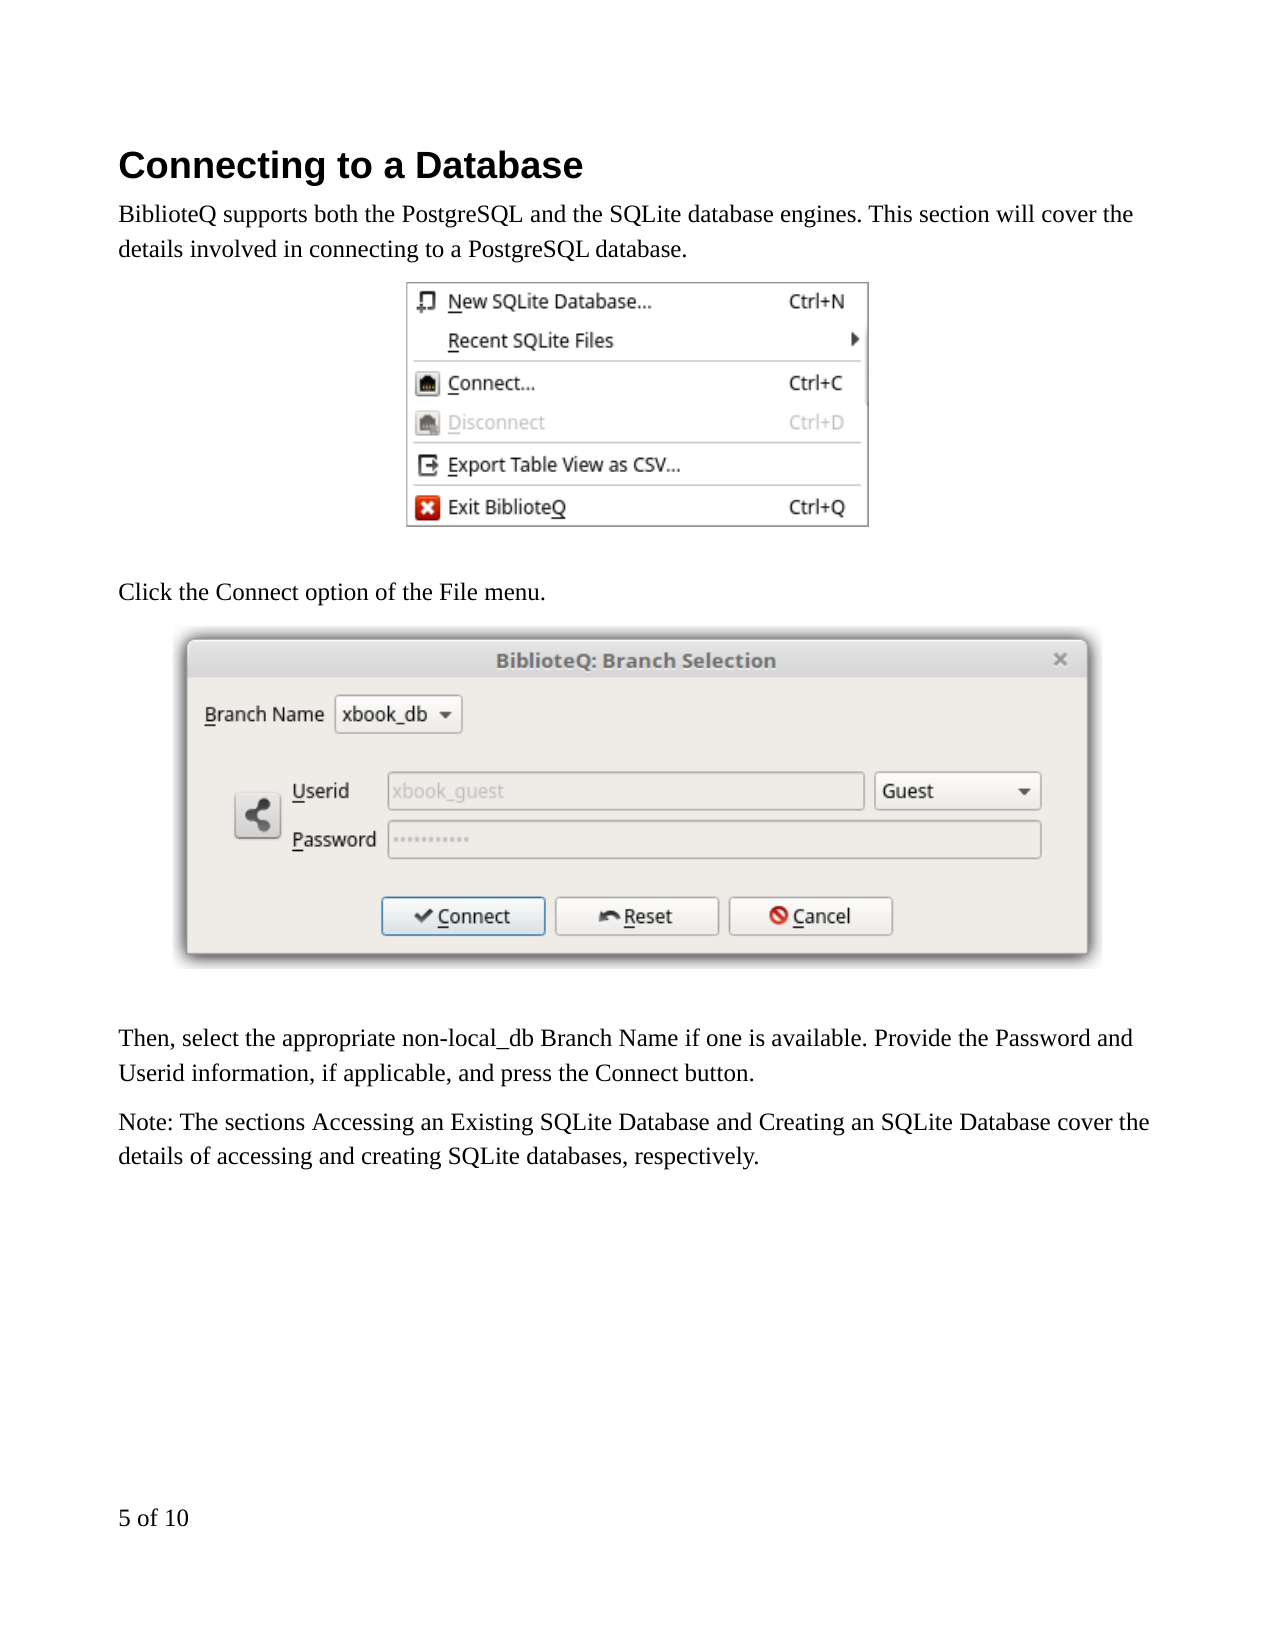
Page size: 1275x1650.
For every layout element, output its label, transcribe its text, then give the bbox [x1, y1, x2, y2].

text Click the Connect option of the File menu. [118, 577, 1157, 606]
picture [406, 282, 869, 527]
subtitle Connecting to a Database [118, 143, 1157, 187]
text Then, select the appropriate non-local_db Branch Name if one is available. Provide the Password and Userid information, if applicable, and press the Connect button. [118, 1023, 1157, 1086]
text Note: The sections Accessing an Existing SQLite Database and Creating an SQLite Database cover the details of accessing and creating SQLite databases, respectively. [118, 1107, 1157, 1170]
picture [172, 626, 1103, 969]
text BiblioteQ supports both the PostgreSQL and the SQLite database engines. This section will cover the details involved in connecting to a PostgreSQL database. [118, 199, 1157, 262]
